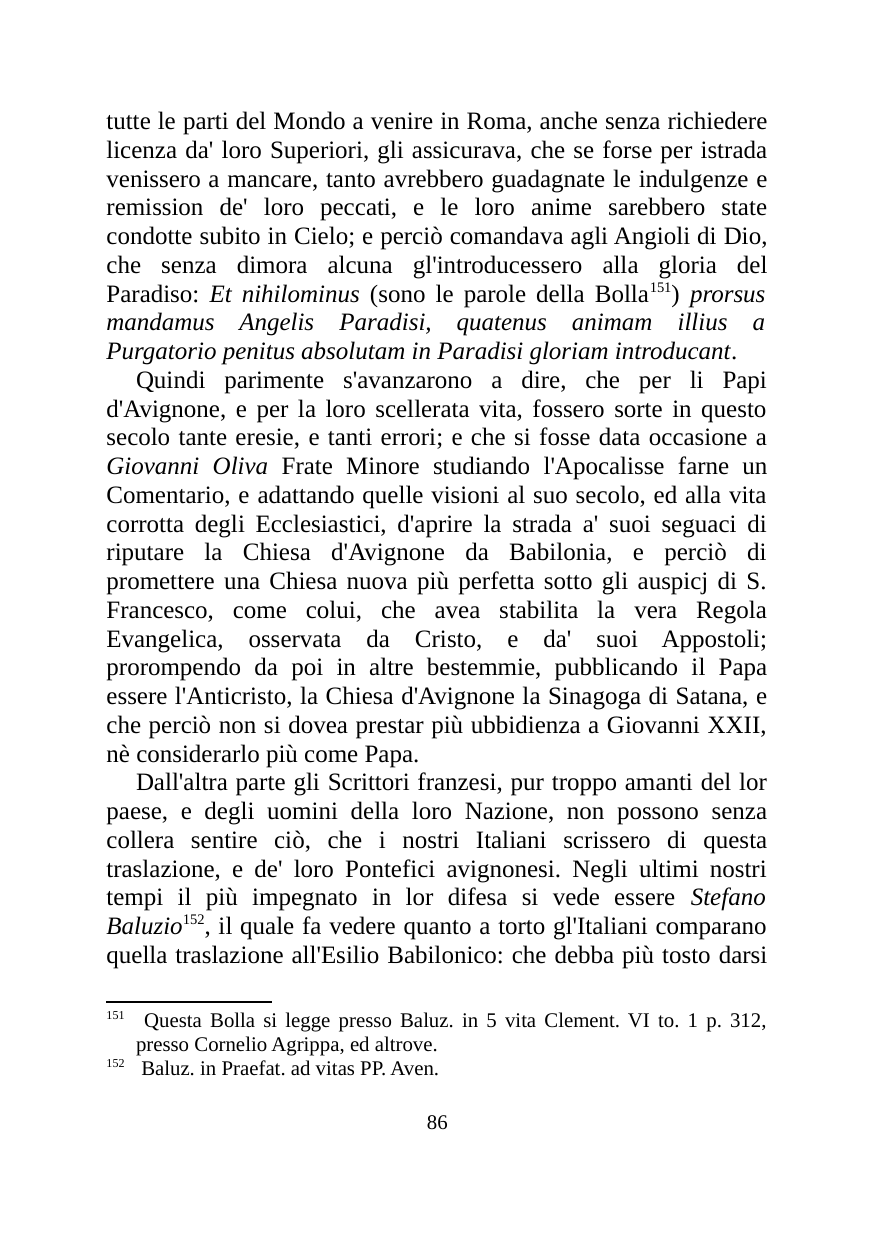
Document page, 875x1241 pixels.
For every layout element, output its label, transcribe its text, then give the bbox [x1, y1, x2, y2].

text Quindi parimente s'avanzarono a dire, che per li Papi d'Avignone, e per la loro scellerata vita, fossero sorte in questo secolo tante eresie, e tanti errori; e che si fosse data occasione a Giovanni Oliva Frate Minore studiando l'Apocalisse farne un Comentario, e adattando quelle visioni al suo secolo, ed alla vita corrotta degli Ecclesiastici, d'aprire la strada a' suoi seguaci di riputare la Chiesa d'Avignone da Babilonia, e perciò di promettere una Chiesa nuova più perfetta sotto gli auspicj di S. Francesco, come colui, che avea stabilita la vera Regola Evangelica, osservata da Cristo, e da' suoi Appostoli; prorompendo da poi in altre bestemmie, pubblicando il Papa essere l'Anticristo, la Chiesa d'Avignone la Sinagoga di Satana, e che perciò non si dovea prestar più ubbidienza a Giovanni XXII, nè considerarlo più come Papa. [106, 365, 768, 767]
text Questa Bolla si legge presso Baluz. in 5 vita Clement. VI to. 1 p. 312, presso Cornelio Agrippa, ed altrove. [106, 1008, 768, 1056]
text Dall'altra parte gli Scrittori franzesi, pur troppo amanti del lor paese, e degli uomini della loro Nazione, non possono senza collera sentire ciò, che i nostri Italiani scrissero di questa traslazione, e de' loro Pontefici avignonesi. Negli ultimi nostri tempi il più impegnato in lor difesa si vede essere Stefano Baluzio, il quale fa vedere quanto a torto gl'Italiani comparano quella traslazione all'Esilio Babilonico: che debba più tosto darsi [106, 767, 768, 969]
text tutte le parti del Mondo a venire in Roma, anche senza richiedere licenza da' loro Superiori, gli assicurava, che se forse per istrada venissero a mancare, tanto avrebbero guadagnate le indulgenze e remission de' loro peccati, e le loro anime sarebbero state condotte subito in Cielo; e perciò comandava agli Angioli di Dio, che senza dimora alcuna gl'introducessero alla gloria del Paradiso: Et nihilominus (sono le parole della Bolla) prorsus mandamus Angelis Paradisi, quatenus animam illius a Purgatorio penitus absolutam in Paradisi gloriam introducant. [106, 106, 768, 365]
text Baluz. in Praefat. ad vitas PP. Aven. [106, 1056, 768, 1080]
